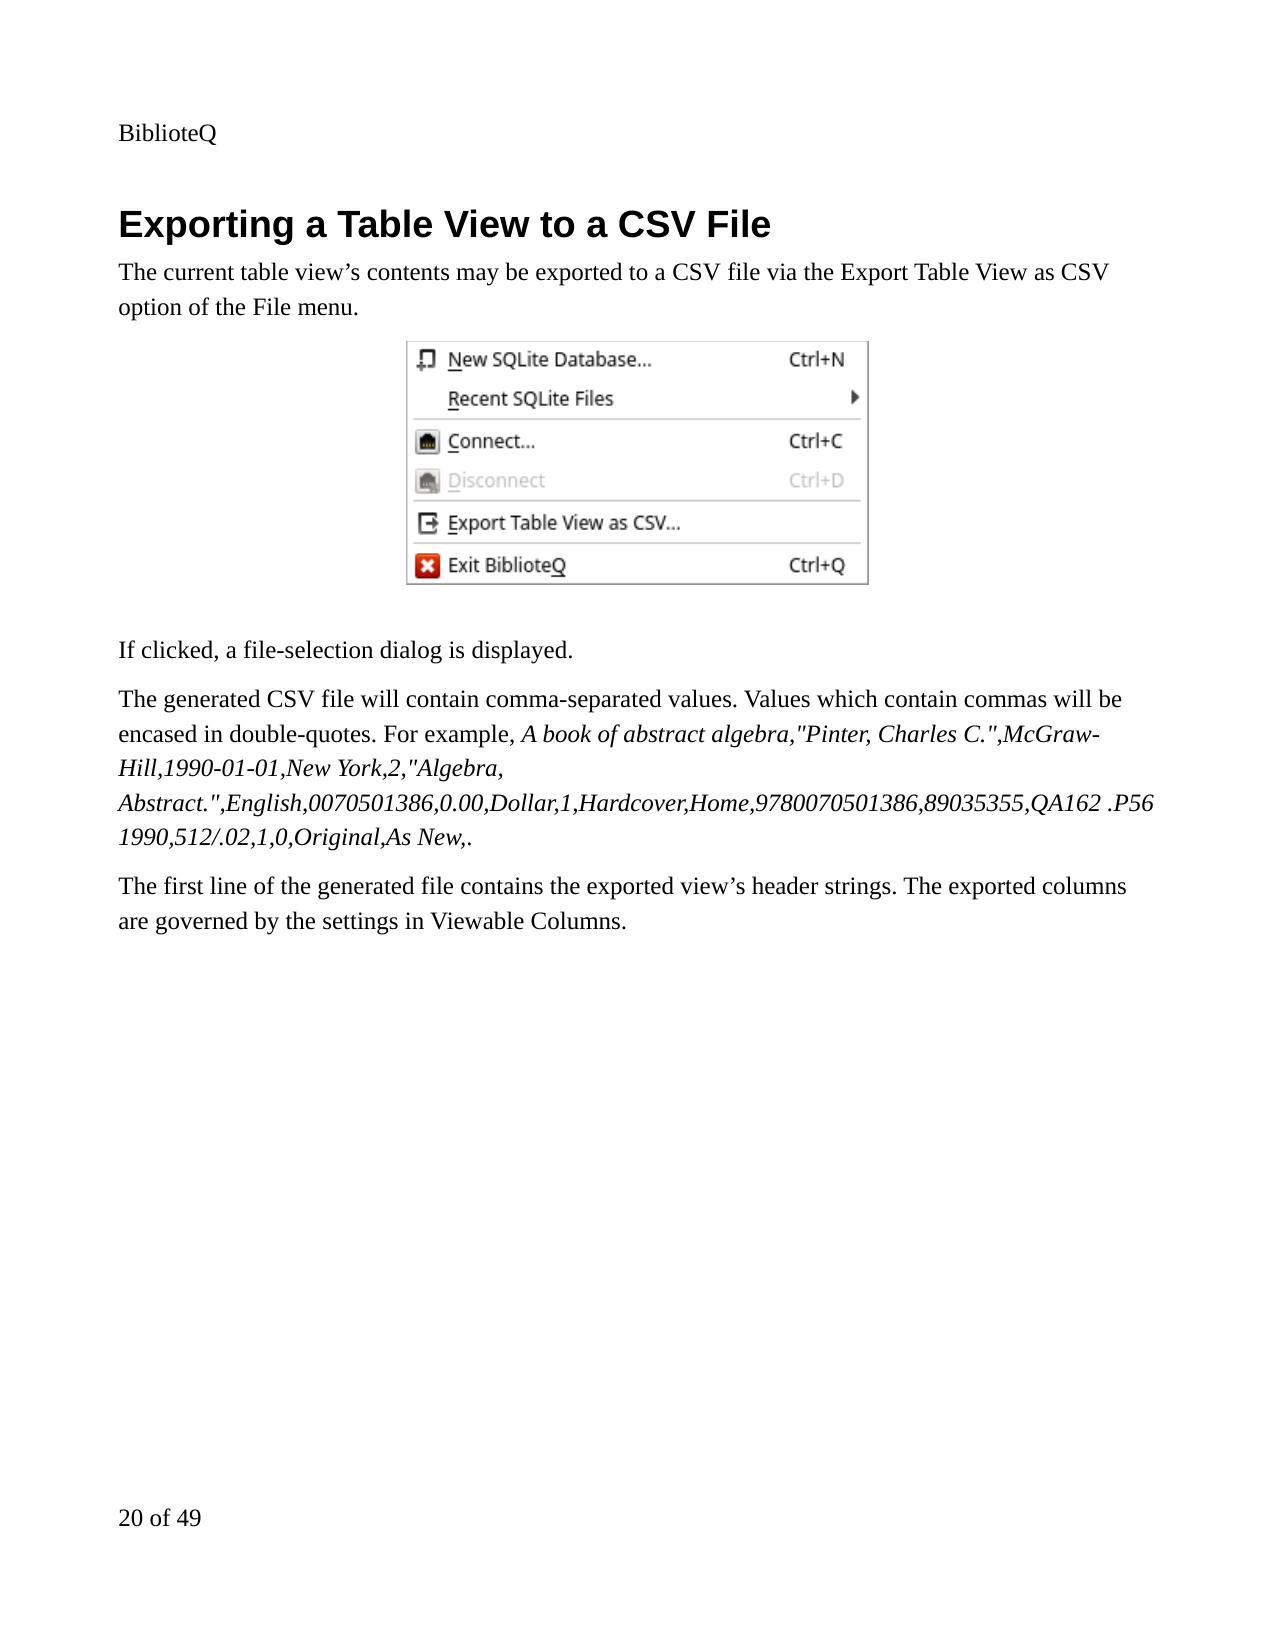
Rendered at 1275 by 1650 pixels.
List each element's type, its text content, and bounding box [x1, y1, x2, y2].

subtitle Exporting a Table View to a CSV File [118, 201, 1157, 245]
text If clicked, a file-selection dialog is displayed. [118, 635, 1157, 664]
text The first line of the generated file contains the exported view’s header strings. The exported columns are governed by the settings in Viewable Columns. [118, 871, 1157, 935]
picture [406, 341, 869, 585]
text The generated CSV file will contain comma-separated values. Values which contain commas will be encased in double-quotes. For example, A book of abstract algebra,"Pinter, Charles C.",McGraw-Hill,1990-01-01,New York,2,"Algebra, Abstract.",English,0070501386,0.00,Dollar,1,Hardcover,Home,9780070501386,89035355,QA162 .P56 1990,512/.02,1,0,Original,As New,. [118, 684, 1157, 851]
text The current table view’s contents may be exported to a CSV file via the Export Table View as CSV option of the File menu. [118, 257, 1157, 321]
